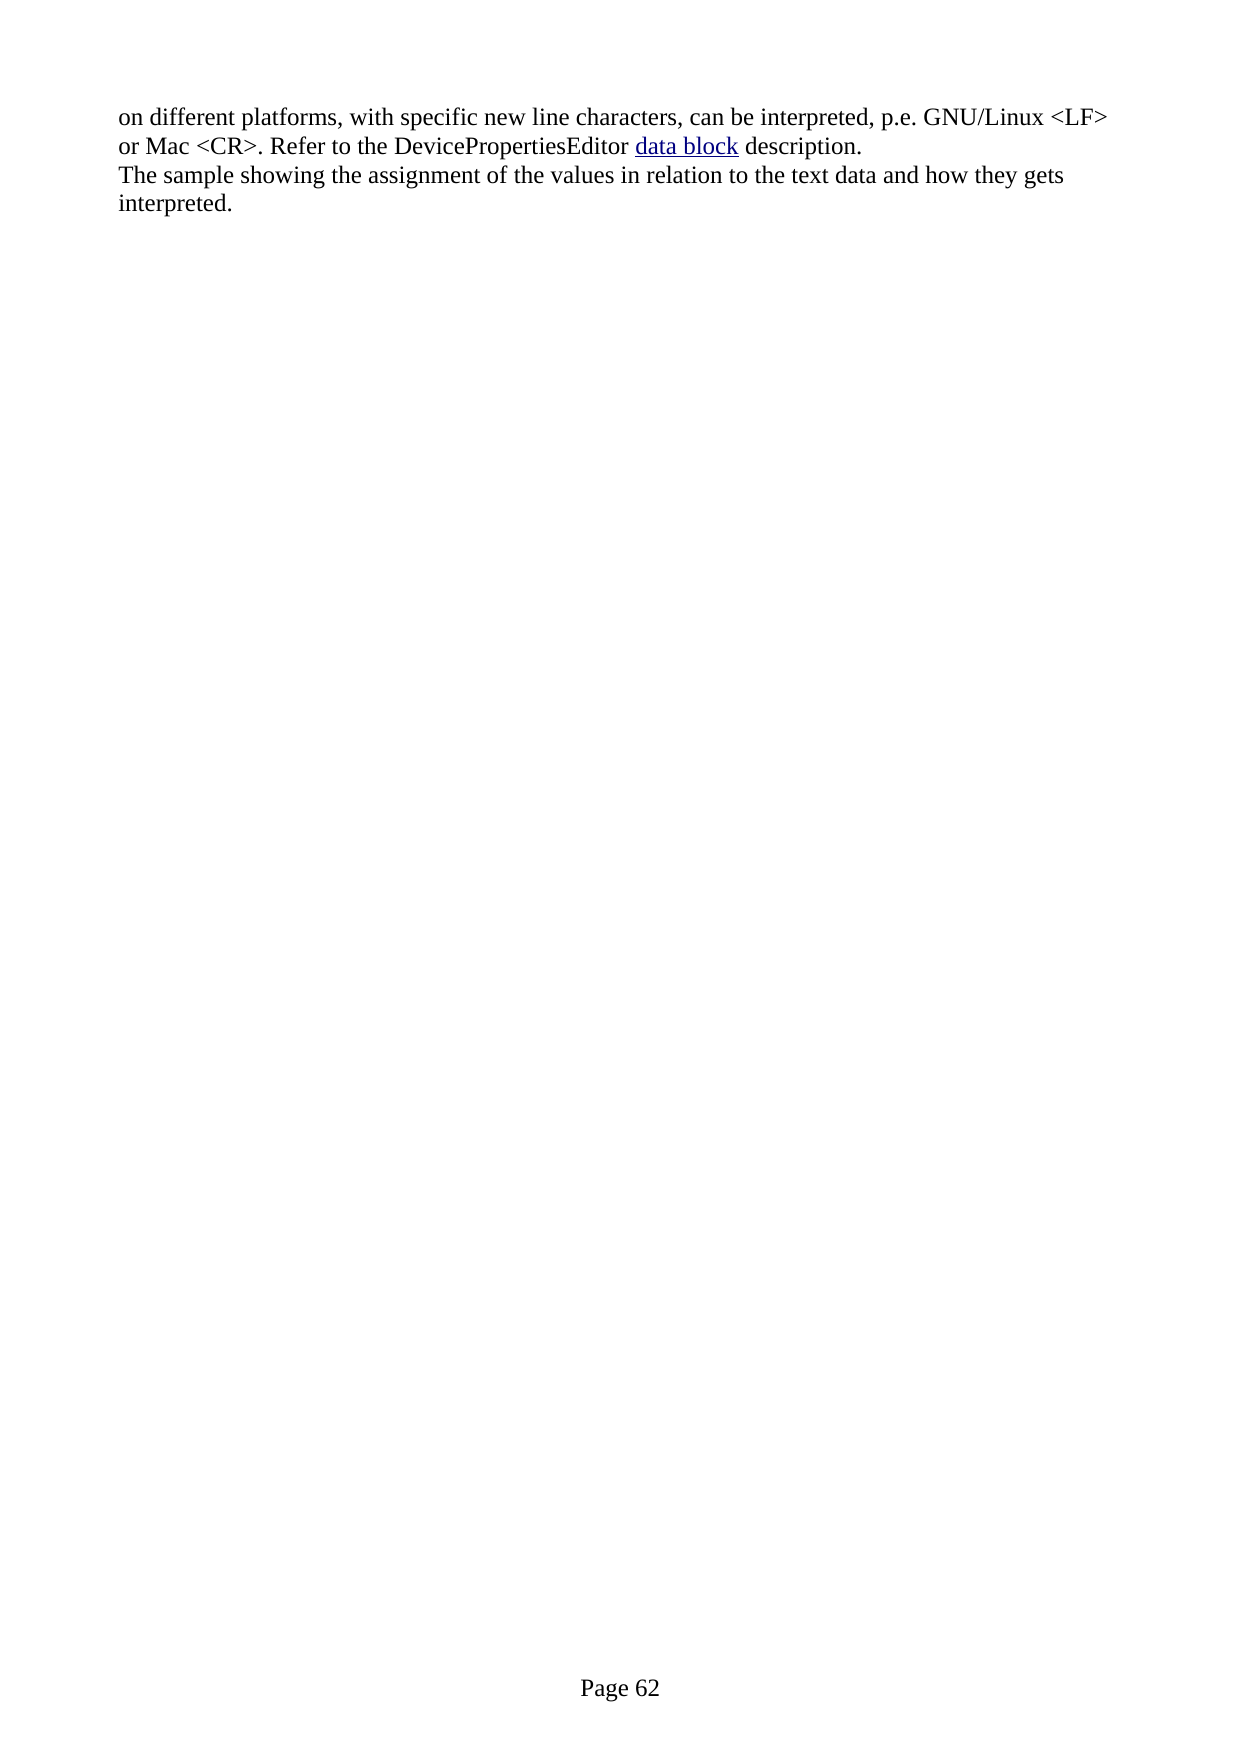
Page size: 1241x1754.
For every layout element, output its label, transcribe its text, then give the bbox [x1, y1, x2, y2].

text on different platforms, with specific new line characters, can be interpreted, p.e. GNU/Linux <LF> or Mac <CR>. Refer to the DevicePropertiesEditor data block description. The sample showing the assignment of the values in relation to the text data and how they gets interpreted. [118, 102, 1122, 217]
